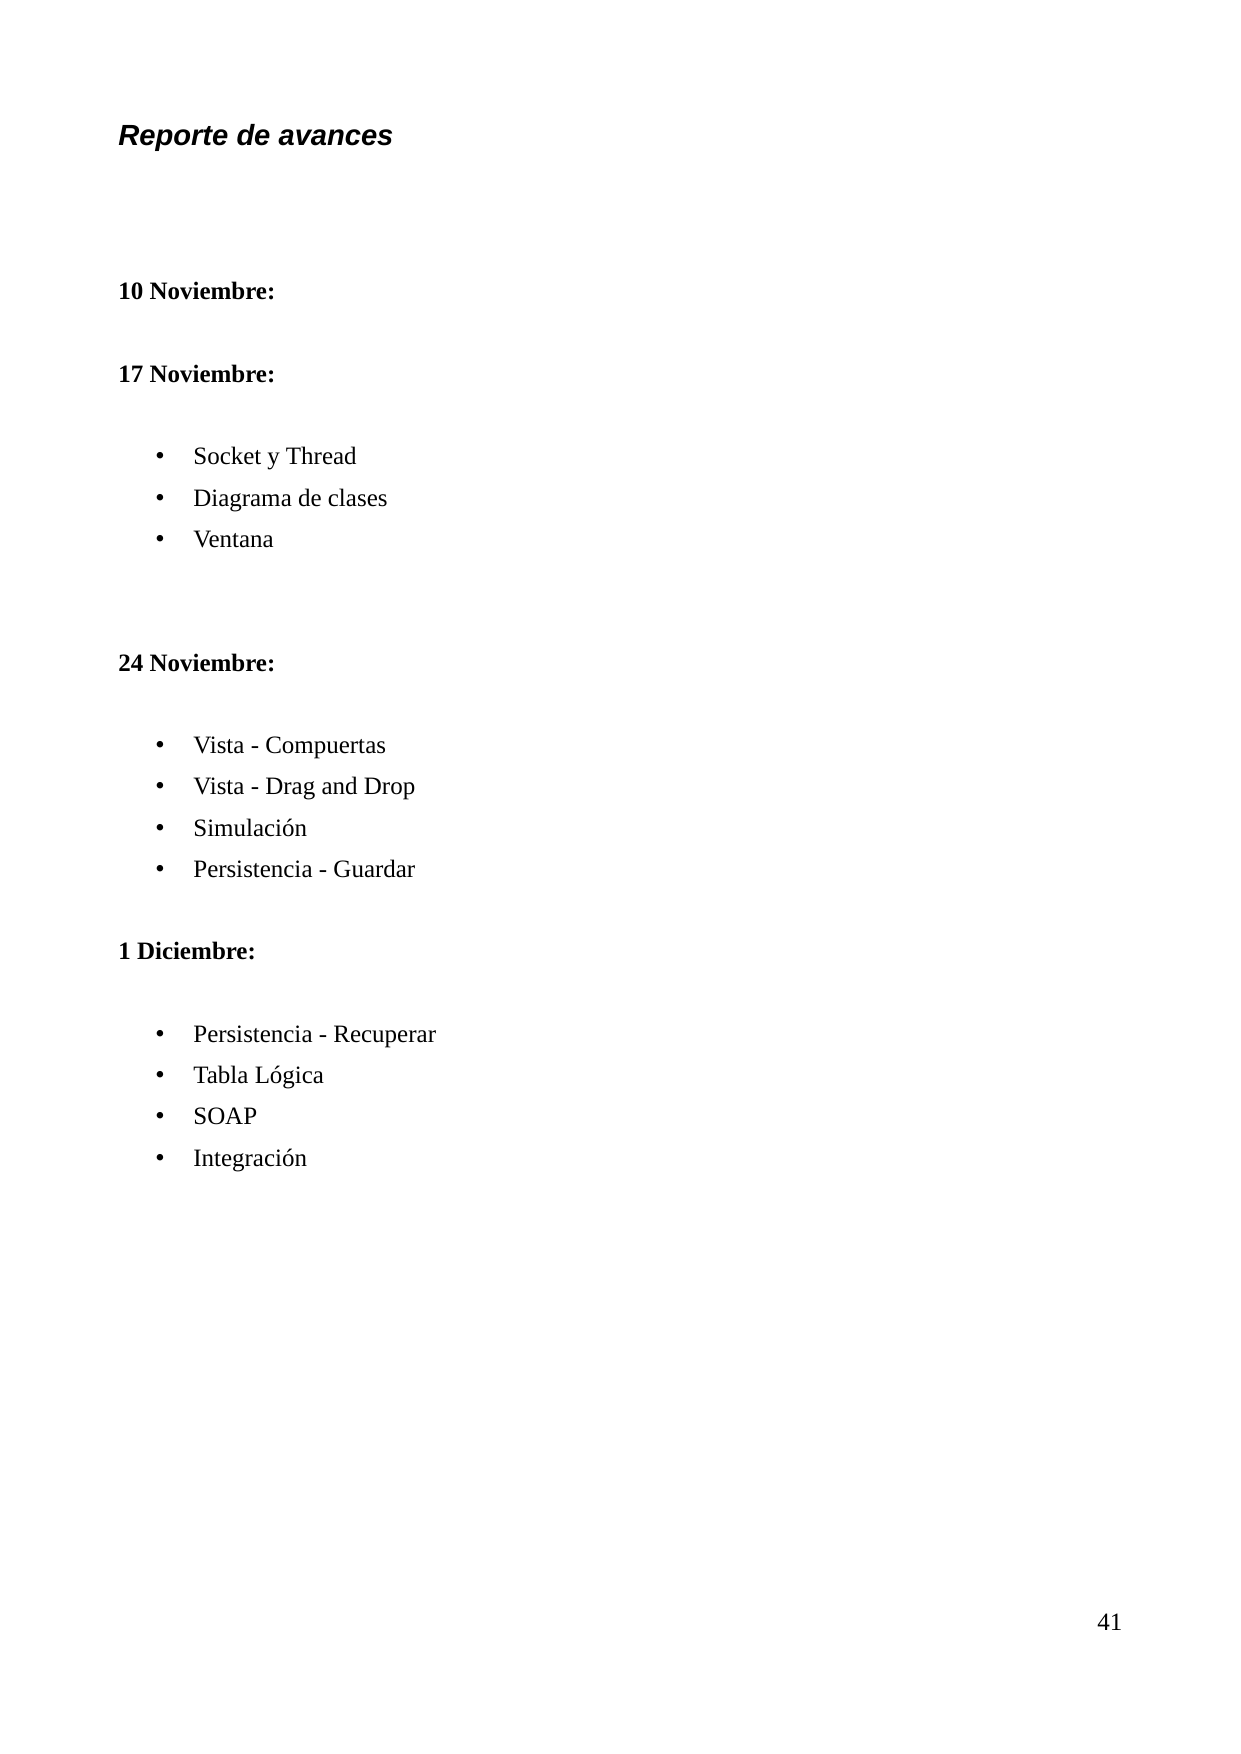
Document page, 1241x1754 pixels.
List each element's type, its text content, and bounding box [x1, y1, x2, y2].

list Vista - Compuertas [156, 730, 1122, 759]
list Diagrama de clases [156, 483, 1122, 511]
list Simulación [156, 813, 1122, 841]
list Ventana [156, 524, 1122, 553]
text 24 Noviembre: [118, 648, 1122, 676]
list SOAP [156, 1101, 1122, 1130]
text 1 Diciembre: [118, 936, 1122, 965]
subtitle Reporte de avances [118, 118, 1122, 152]
list Socket y Thread [156, 441, 1122, 470]
list Integración [156, 1143, 1122, 1171]
list Tabla Lógica [156, 1060, 1122, 1089]
list Vista - Drag and Drop [156, 771, 1122, 800]
text 10 Noviembre: [118, 276, 1122, 305]
list Persistencia - Recuperar [156, 1019, 1122, 1048]
list Persistencia - Guardar [156, 854, 1122, 883]
text 17 Noviembre: [118, 359, 1122, 388]
